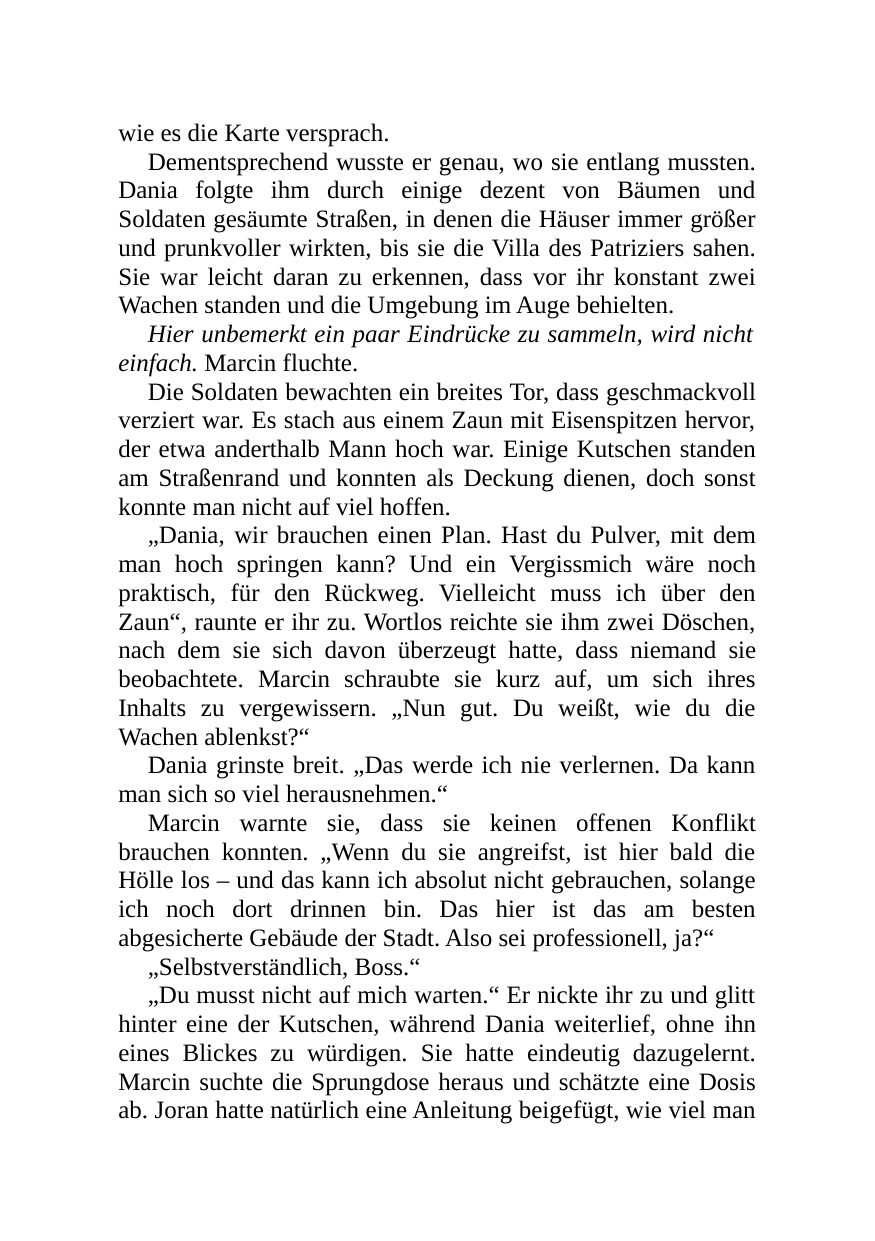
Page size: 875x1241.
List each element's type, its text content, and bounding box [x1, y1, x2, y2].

text Die Soldaten bewachten ein breites Tor, dass geschmackvoll verziert war. Es stach aus einem Zaun mit Eisenspitzen hervor, der etwa anderthalb Mann hoch war. Einige Kutschen standen am Straßenrand und konnten als Deckung dienen, doch sonst konnte man nicht auf viel hoffen. [118, 377, 756, 521]
text Dementsprechend wusste er genau, wo sie entlang mussten. Dania folgte ihm durch einige dezent von Bäumen und Soldaten gesäumte Straßen, in denen die Häuser immer größer und prunkvoller wirkten, bis sie die Villa des Patriziers sahen. Sie war leicht daran zu erkennen, dass vor ihr konstant zwei Wachen standen und die Umgebung im Auge behielten. [118, 147, 756, 319]
text Dania grinste breit. „Das werde ich nie verlernen. Da kann man sich so viel herausnehmen.“ [118, 751, 756, 808]
text Marcin warnte sie, dass sie keinen offenen Konflikt brauchen konnten. „Wenn du sie angreifst, ist hier bald die Hölle los – und das kann ich absolut nicht gebrauchen, solange ich noch dort drinnen bin. Das hier ist das am besten abgesicherte Gebäude der Stadt. Also sei professionell, ja?“ [118, 808, 756, 952]
text Hier unbemerkt ein paar Eindrücke zu sammeln, wird nicht einfach. Marcin fluchte. [118, 319, 756, 377]
text wie es die Karte versprach. [118, 118, 756, 147]
text „Dania, wir brauchen einen Plan. Hast du Pulver, mit dem man hoch springen kann? Und ein Vergissmich wäre noch praktisch, für den Rückweg. Vielleicht muss ich über den Zaun“, raunte er ihr zu. Wortlos reichte sie ihm zwei Döschen, nach dem sie sich davon überzeugt hatte, dass niemand sie beobachtete. Marcin schraubte sie kurz auf, um sich ihres Inhalts zu vergewissern. „Nun gut. Du weißt, wie du die Wachen ablenkst?“ [118, 521, 756, 751]
text „Du musst nicht auf mich warten.“ Er nickte ihr zu und glitt hinter eine der Kutschen, während Dania weiterlief, ohne ihn eines Blickes zu würdigen. Sie hatte eindeutig dazugelernt. Marcin suchte die Sprungdose heraus und schätzte eine Dosis ab. Joran hatte natürlich eine Anleitung beigefügt, wie viel man [118, 981, 756, 1124]
text „Selbstverständlich, Boss.“ [118, 952, 756, 981]
